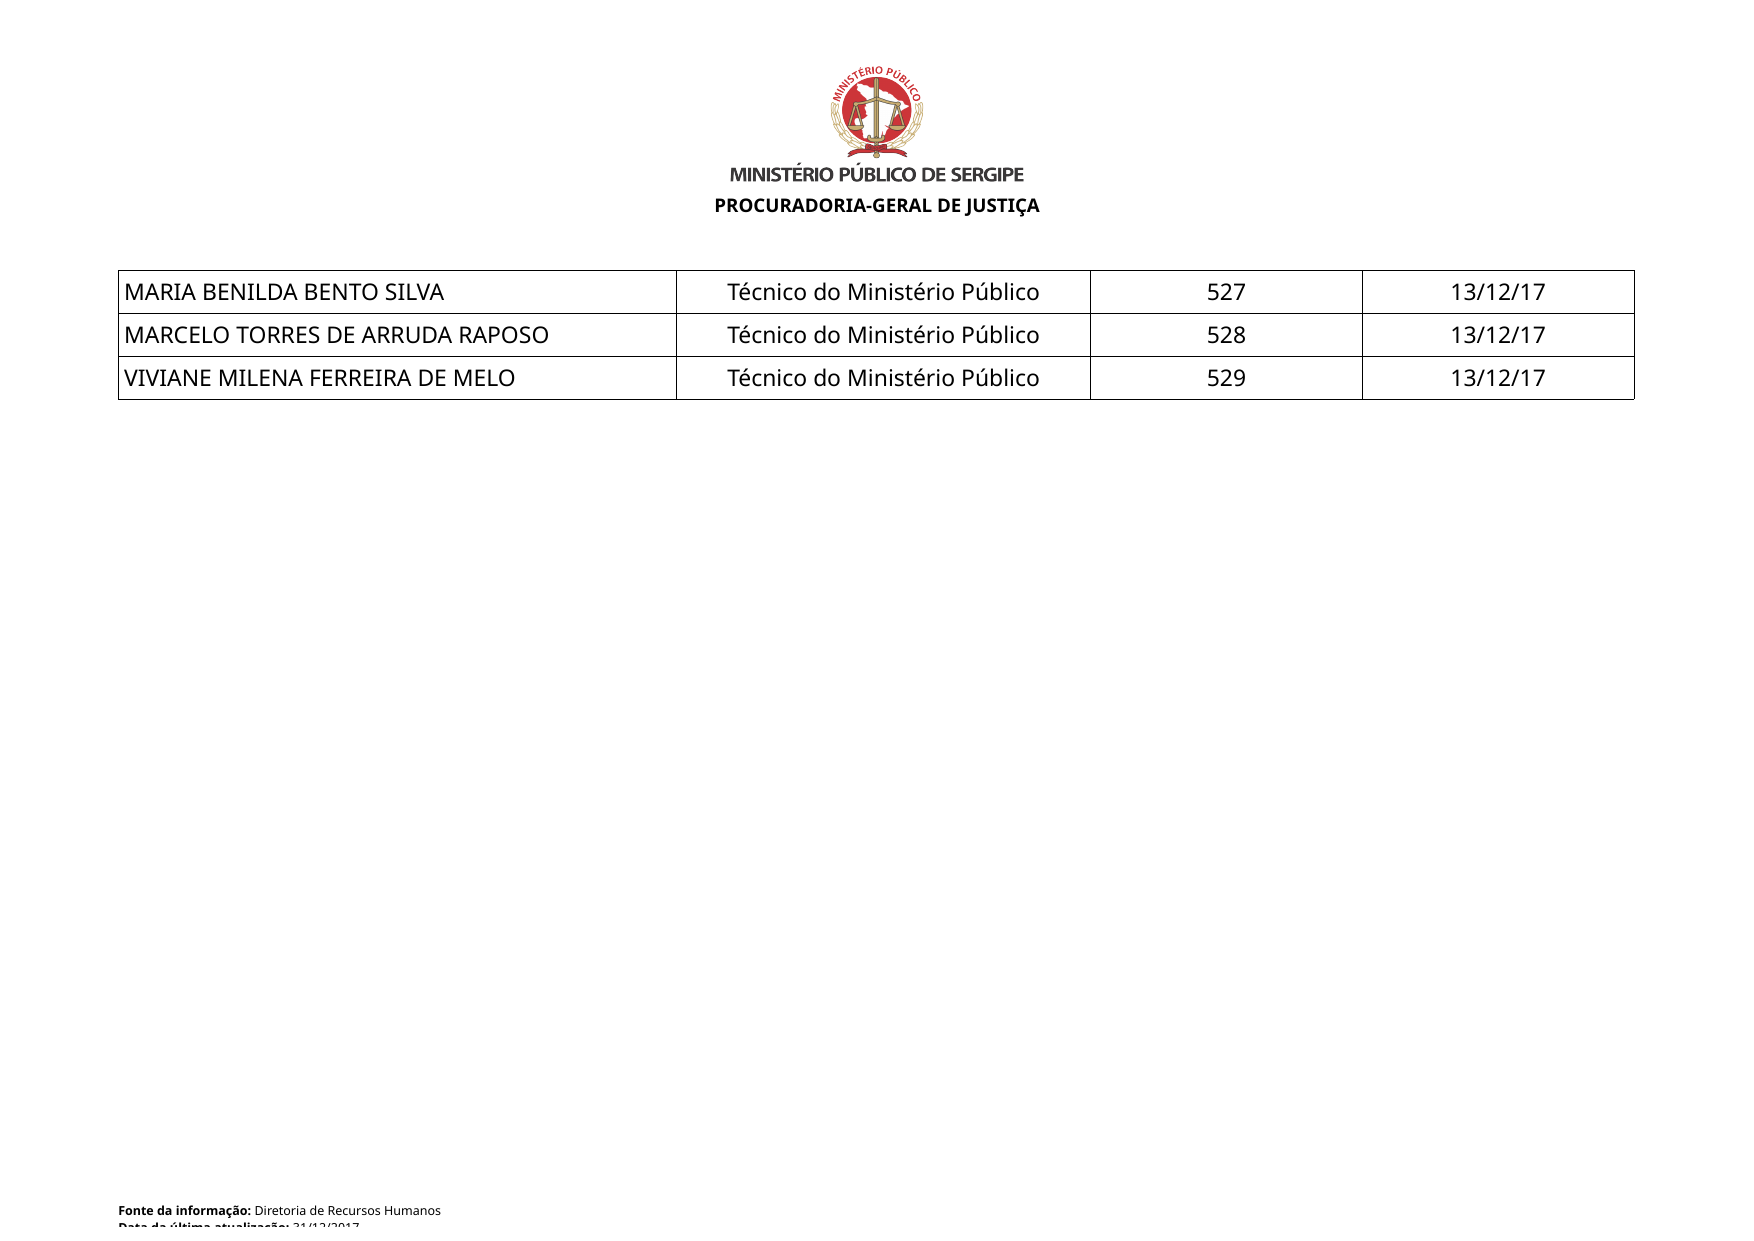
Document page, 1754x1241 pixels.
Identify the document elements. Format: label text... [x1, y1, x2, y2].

table_cell 529 [1091, 357, 1362, 398]
table_cell 13/12/17 [1363, 271, 1634, 313]
table_cell 528 [1091, 314, 1362, 356]
picture [730, 66, 1024, 185]
table_cell 13/12/17 [1363, 357, 1634, 398]
table_cell Técnico do Ministério Público [677, 314, 1090, 356]
table_cell 527 [1091, 271, 1362, 313]
table_cell Técnico do Ministério Público [677, 271, 1090, 313]
table_cell VIVIANE MILENA FERREIRA DE MELO [119, 357, 676, 398]
table_cell Técnico do Ministério Público [677, 357, 1090, 398]
table_cell MARCELO TORRES DE ARRUDA RAPOSO [119, 314, 676, 356]
table_cell MARIA BENILDA BENTO SILVA [119, 271, 676, 313]
table_cell 13/12/17 [1363, 314, 1634, 356]
